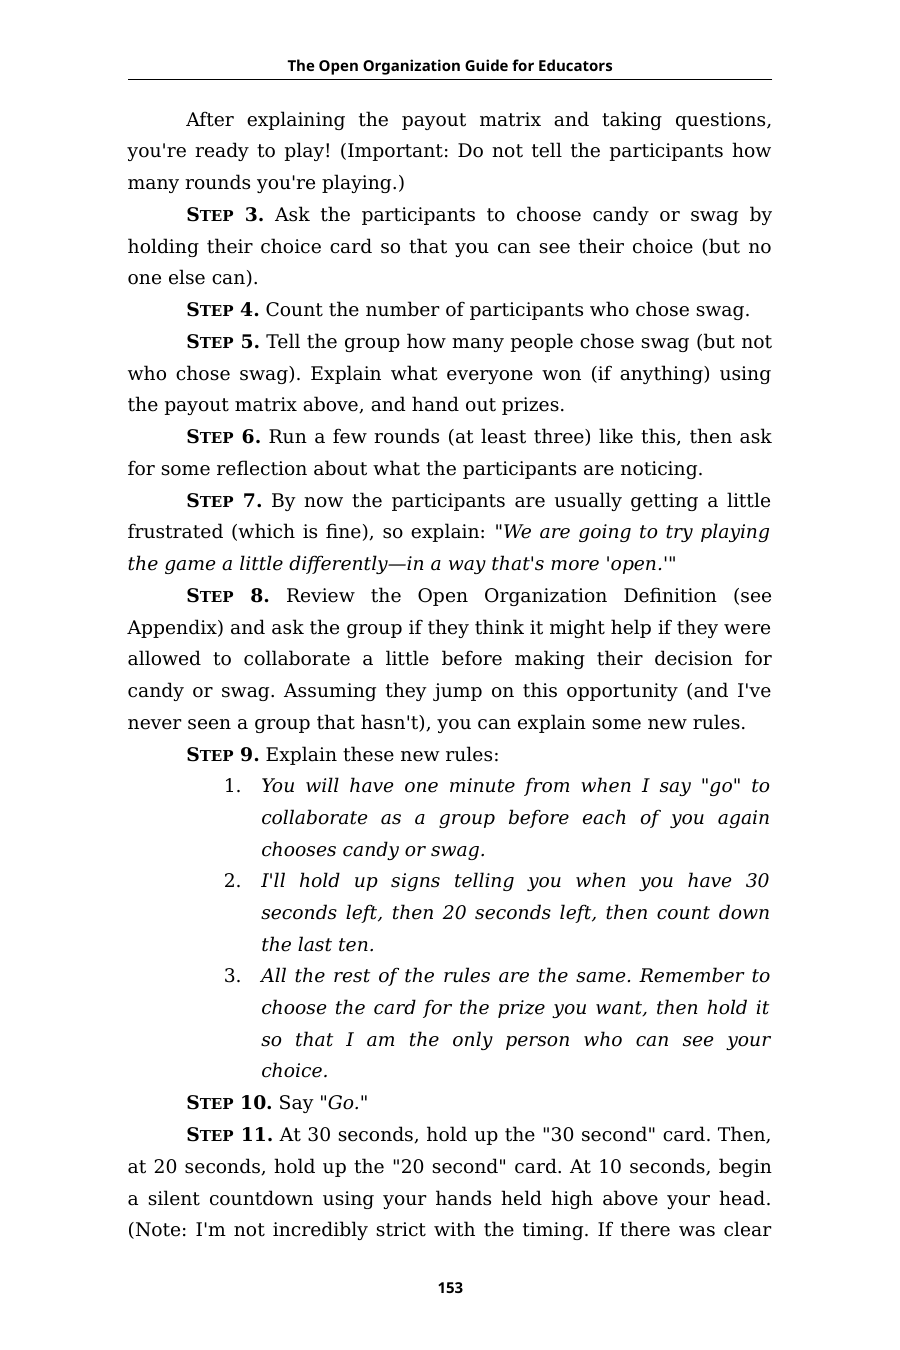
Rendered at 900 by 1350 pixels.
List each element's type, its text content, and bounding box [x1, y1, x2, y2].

text After explaining the payout matrix and taking questions, you're ready to play! (Important: Do not tell the participants how many rounds you're playing.) [127, 109, 772, 194]
list You will have one minute from when I say "go" to collaborate as a group before each of you again chooses candy or swag. [223, 775, 772, 861]
text Step 6. Run a few rounds (at least three) like this, then ask for some reflection about what the participants are noticing. [127, 426, 772, 480]
text Step 10. Say "Go." [127, 1092, 772, 1114]
text Step 7. By now the participants are usually getting a little frustrated (which is fine), so explain: "We are going to try playing the game a little differently—in a way that's more 'open.'" [127, 490, 772, 575]
list I'll hold up signs telling you when you have 30 seconds left, then 20 seconds left, then count down the last ten. [223, 870, 772, 956]
text Step 9. Explain these new rules: [127, 743, 772, 766]
text Step 11. At 30 seconds, hold up the "30 second" card. Then, at 20 seconds, hold up the "20 second" card. At 10 seconds, begin a silent countdown using your hands held high above your head. (Note: I'm not incredibly strict with the timing. If there was clear [127, 1124, 772, 1241]
text Step 8. Review the Open Organization Definition (see Appendix) and ask the group if they think it might help if they were allowed to collaborate a little before making their decision for candy or swag. Assuming they jump on this opportunity (and I've never seen a group that hasn't), you can explain some new rules. [127, 585, 772, 734]
list All the rest of the rules are the same. Remember to choose the card for the prize you want, then hold it so that I am the only person who can see your choice. [223, 965, 772, 1082]
text Step 4. Count the number of participants who chose swag. [127, 299, 772, 321]
text Step 5. Tell the group how many people chose swag (but not who chose swag). Explain what everyone won (if anything) using the payout matrix above, and hand out prizes. [127, 331, 772, 416]
text Step 3. Ask the participants to choose candy or swag by holding their choice card so that you can see their choice (but no one else can). [127, 204, 772, 289]
